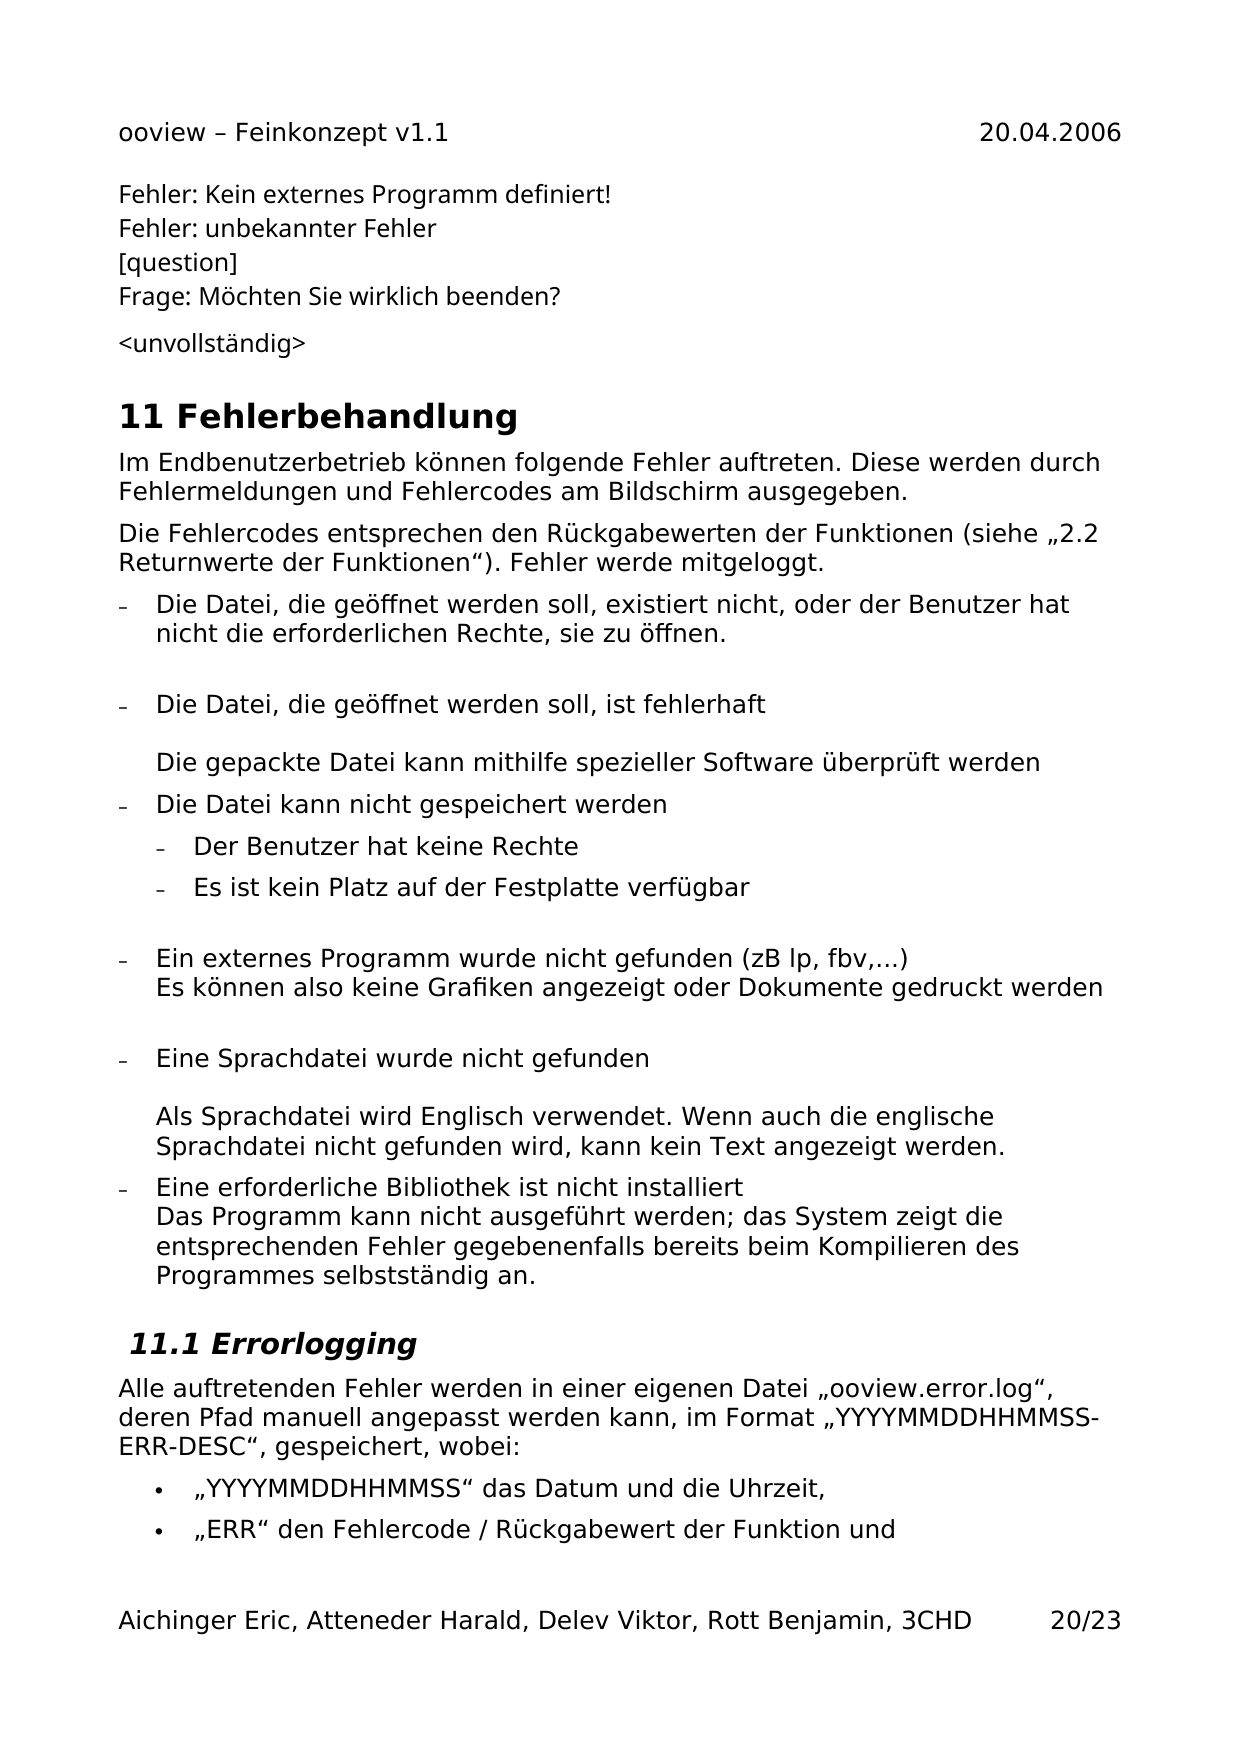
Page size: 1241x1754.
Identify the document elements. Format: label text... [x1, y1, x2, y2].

text Die Fehlercodes entsprechen den Rückgabewerten der Funktionen (siehe „2.2 Returnwerte der Funktionen“). Fehler werde mitgeloggt. [118, 519, 1122, 578]
list Die Datei, die geöffnet werden soll, ist fehlerhaft Die gepackte Datei kann mithilfe spezieller Software überprüft werden [118, 690, 1122, 778]
text Fehler: Kein externes Programm definiert! Fehler: unbekannter Fehler [question] Frage: Möchten Sie wirklich beenden? [118, 177, 1122, 313]
list Eine Sprachdatei wurde nicht gefunden Als Sprachdatei wird Englisch verwendet. Wenn auch die englische Sprachdatei nicht gefunden wird, kann kein Text angezeigt werden. [118, 1044, 1122, 1161]
text Im Endbenutzerbetrieb können folgende Fehler auftreten. Diese werden durch Fehlermeldungen und Fehlercodes am Bildschirm ausgegeben. [118, 448, 1122, 507]
list Der Benutzer hat keine Rechte [156, 832, 1122, 861]
subtitle Fehlerbehandlung [118, 397, 1122, 436]
list Es ist kein Platz auf der Festplatte verfügbar [156, 873, 1122, 932]
list Die Datei, die geöffnet werden soll, existiert nicht, oder der Benutzer hat nicht die erforderlichen Rechte, sie zu öffnen. [118, 590, 1122, 678]
subtitle Errorlogging [118, 1328, 1122, 1362]
list Eine erforderliche Bibliothek ist nicht installiert Das Programm kann nicht ausgeführt werden; das System zeigt die entsprechenden Fehler gegebenenfalls bereits beim Kompilieren des Programmes selbstständig an. [118, 1173, 1122, 1290]
text Alle auftretenden Fehler werden in einer eigenen Datei „ooview.error.log“, deren Pfad manuell angepasst werden kann, im Format „YYYYMMDDHHMMSS-ERR-DESC“, gespeichert, wobei: [118, 1374, 1122, 1462]
text <unvollständig> [118, 326, 1122, 359]
list Ein externes Programm wurde nicht gefunden (zB lp, fbv,...) Es können also keine Grafiken angezeigt oder Dokumente gedruckt werden [118, 944, 1122, 1032]
list „ERR“ den Fehlercode / Rückgabewert der Funktion und [156, 1516, 1122, 1545]
list Die Datei kann nicht gespeichert werden [118, 790, 1122, 819]
list „YYYYMMDDHHMMSS“ das Datum und die Uhrzeit, [156, 1474, 1122, 1503]
